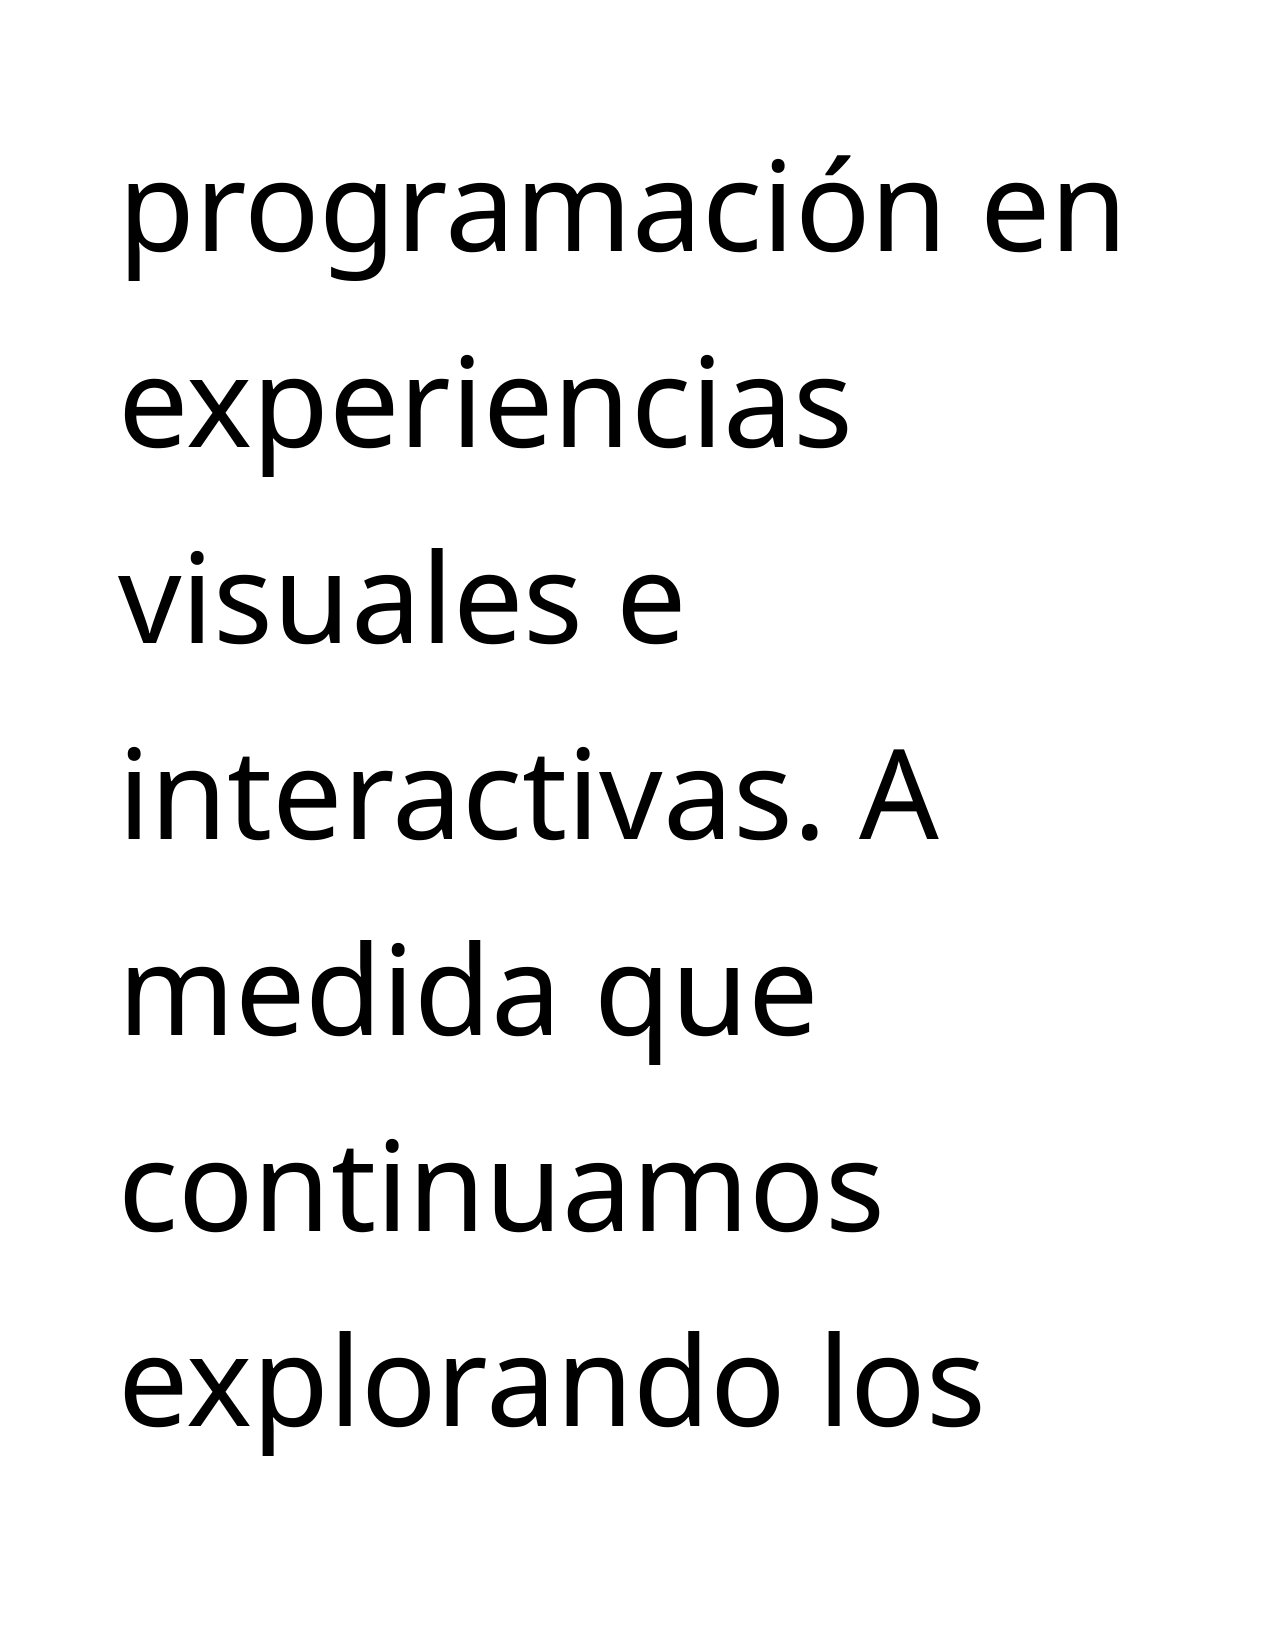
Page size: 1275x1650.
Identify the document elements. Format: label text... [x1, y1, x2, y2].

text programación en experiencias visuales e interactivas. A medida que continuamos explorando los [118, 118, 1157, 1463]
